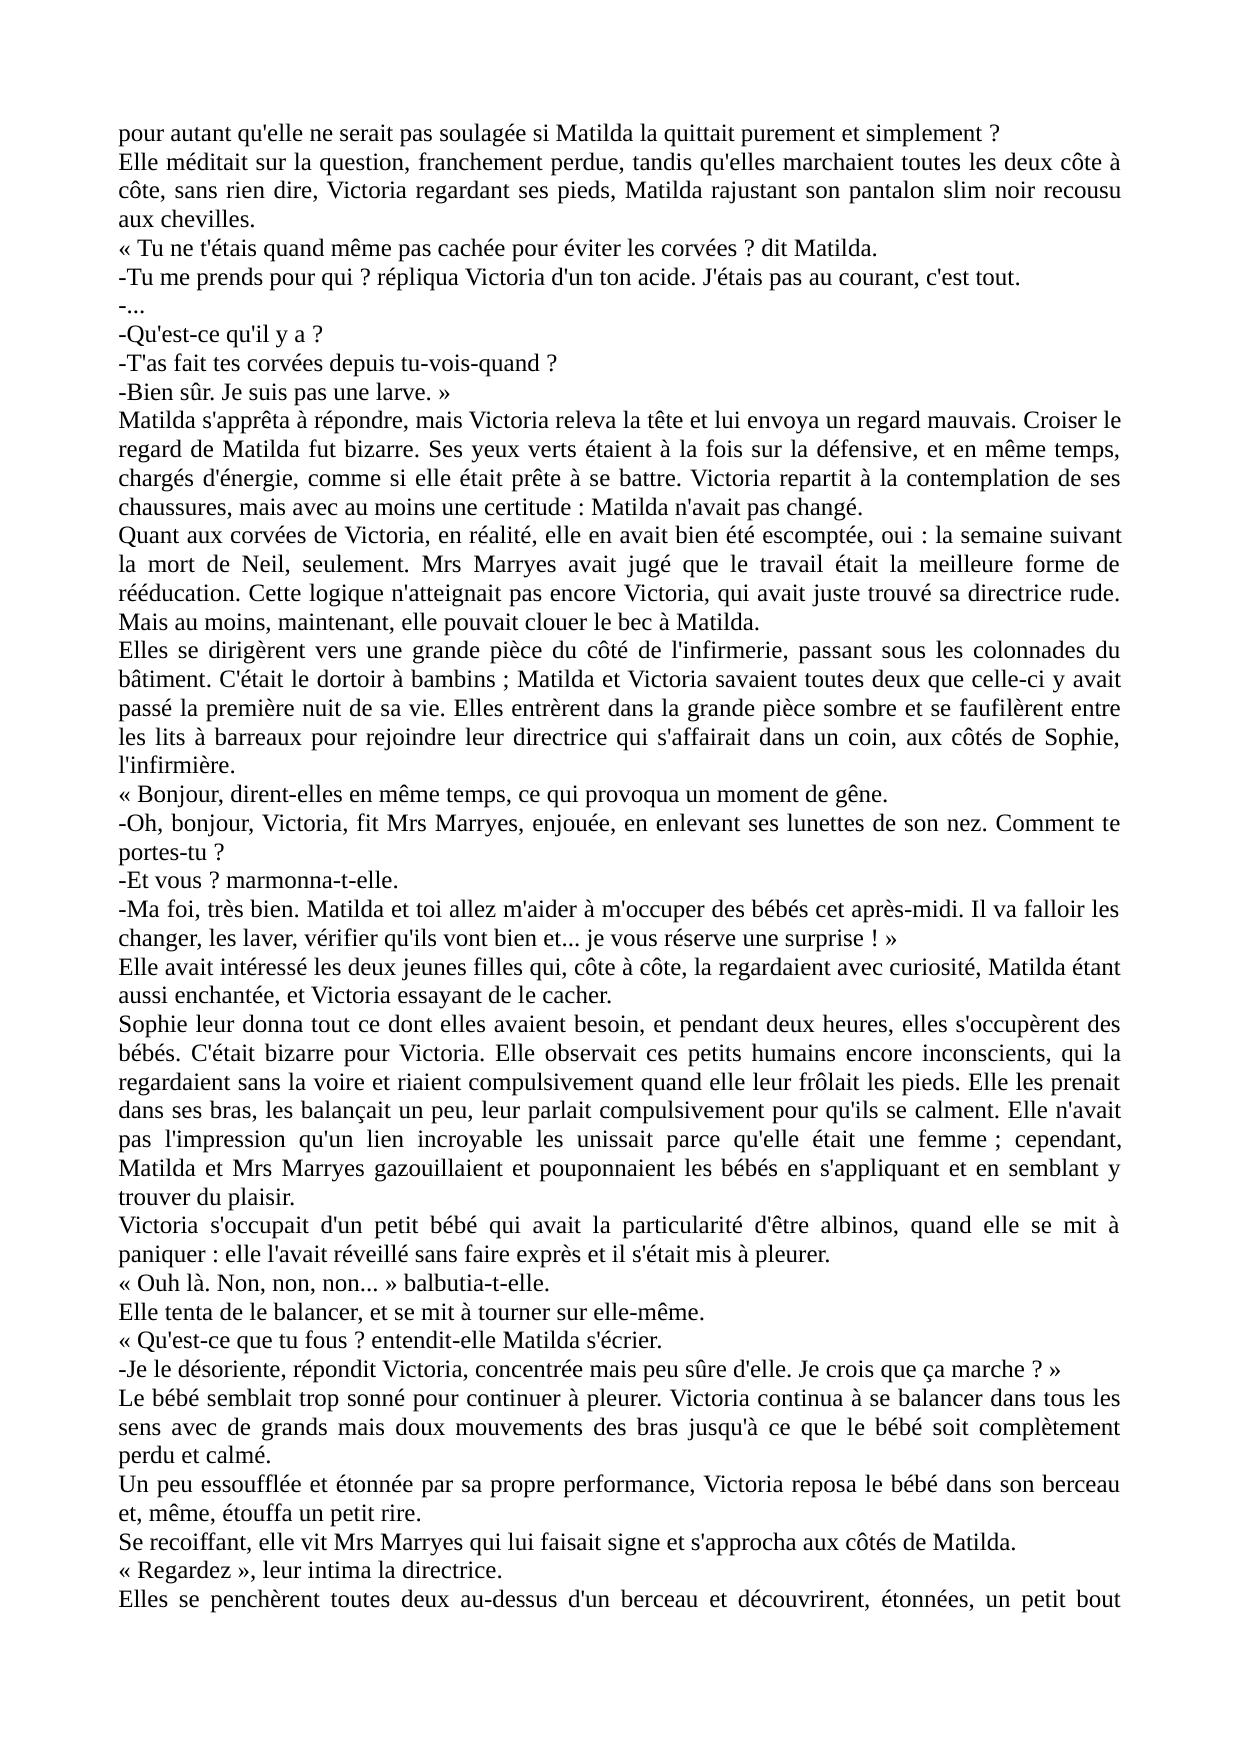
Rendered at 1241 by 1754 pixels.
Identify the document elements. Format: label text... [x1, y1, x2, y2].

text Elles se penchèrent toutes deux au-dessus d'un berceau et découvrirent, étonnées, un petit bout [118, 1584, 1122, 1613]
text « Ouh là. Non, non, non... » balbutia-t-elle. [118, 1268, 1122, 1297]
text « Regardez », leur intima la directrice. [118, 1556, 1122, 1584]
text -Tu me prends pour qui ? répliqua Victoria d'un ton acide. J'étais pas au courant, c'est tout. [118, 262, 1122, 291]
text -Bien sûr. Je suis pas une larve. » [118, 377, 1122, 406]
text Elle méditait sur la question, franchement perdue, tandis qu'elles marchaient toutes les deux côte à côte, sans rien dire, Victoria regardant ses pieds, Matilda rajustant son pantalon slim noir recousu aux chevilles. [118, 147, 1122, 233]
text -Oh, bonjour, Victoria, fit Mrs Marryes, enjouée, en enlevant ses lunettes de son nez. Comment te portes-tu ? [118, 808, 1122, 866]
text -Je le désoriente, répondit Victoria, concentrée mais peu sûre d'elle. Je crois que ça marche ? » [118, 1354, 1122, 1383]
text Matilda s'apprêta à répondre, mais Victoria releva la tête et lui envoya un regard mauvais. Croiser le regard de Matilda fut bizarre. Ses yeux verts étaient à la fois sur la défensive, et en même temps, chargés d'énergie, comme si elle était prête à se battre. Victoria repartit à la contemplation de ses chaussures, mais avec au moins une certitude : Matilda n'avait pas changé. [118, 406, 1122, 521]
text -... [118, 291, 1122, 319]
text Le bébé semblait trop sonné pour continuer à pleurer. Victoria continua à se balancer dans tous les sens avec de grands mais doux mouvements des bras jusqu'à ce que le bébé soit complètement perdu et calmé. [118, 1383, 1122, 1469]
text Sophie leur donna tout ce dont elles avaient besoin, et pendant deux heures, elles s'occupèrent des bébés. C'était bizarre pour Victoria. Elle observait ces petits humains encore inconscients, qui la regardaient sans la voire et riaient compulsivement quand elle leur frôlait les pieds. Elle les prenait dans ses bras, les balançait un peu, leur parlait compulsivement pour qu'ils se calment. Elle n'avait pas l'impression qu'un lien incroyable les unissait parce qu'elle était une femme ; cependant, Matilda et Mrs Marryes gazouillaient et pouponnaient les bébés en s'appliquant et en semblant y trouver du plaisir. [118, 1009, 1122, 1211]
text Elle tenta de le balancer, et se mit à tourner sur elle-même. [118, 1297, 1122, 1326]
text -Qu'est-ce qu'il y a ? [118, 319, 1122, 348]
text Se recoiffant, elle vit Mrs Marryes qui lui faisait signe et s'approcha aux côtés de Matilda. [118, 1527, 1122, 1556]
text « Tu ne t'étais quand même pas cachée pour éviter les corvées ? dit Matilda. [118, 233, 1122, 262]
text Elles se dirigèrent vers une grande pièce du côté de l'infirmerie, passant sous les colonnades du bâtiment. C'était le dortoir à bambins ; Matilda et Victoria savaient toutes deux que celle-ci y avait passé la première nuit de sa vie. Elles entrèrent dans la grande pièce sombre et se faufilèrent entre les lits à barreaux pour rejoindre leur directrice qui s'affairait dans un coin, aux côtés de Sophie, l'infirmière. [118, 636, 1122, 779]
text « Qu'est-ce que tu fous ? entendit-elle Matilda s'écrier. [118, 1326, 1122, 1354]
text -T'as fait tes corvées depuis tu-vois-quand ? [118, 348, 1122, 377]
text Quant aux corvées de Victoria, en réalité, elle en avait bien été escomptée, oui : la semaine suivant la mort de Neil, seulement. Mrs Marryes avait jugé que le travail était la meilleure forme de rééducation. Cette logique n'atteignait pas encore Victoria, qui avait juste trouvé sa directrice rude. Mais au moins, maintenant, elle pouvait clouer le bec à Matilda. [118, 521, 1122, 636]
text pour autant qu'elle ne serait pas soulagée si Matilda la quittait purement et simplement ? [118, 118, 1122, 147]
text Elle avait intéressé les deux jeunes filles qui, côte à côte, la regardaient avec curiosité, Matilda étant aussi enchantée, et Victoria essayant de le cacher. [118, 952, 1122, 1009]
text -Ma foi, très bien. Matilda et toi allez m'aider à m'occuper des bébés cet après-midi. Il va falloir les changer, les laver, vérifier qu'ils vont bien et... je vous réserve une surprise ! » [118, 894, 1122, 952]
text Un peu essoufflée et étonnée par sa propre performance, Victoria reposa le bébé dans son berceau et, même, étouffa un petit rire. [118, 1469, 1122, 1527]
text Victoria s'occupait d'un petit bébé qui avait la particularité d'être albinos, quand elle se mit à paniquer : elle l'avait réveillé sans faire exprès et il s'était mis à pleurer. [118, 1211, 1122, 1268]
text -Et vous ? marmonna-t-elle. [118, 866, 1122, 894]
text « Bonjour, dirent-elles en même temps, ce qui provoqua un moment de gêne. [118, 779, 1122, 808]
